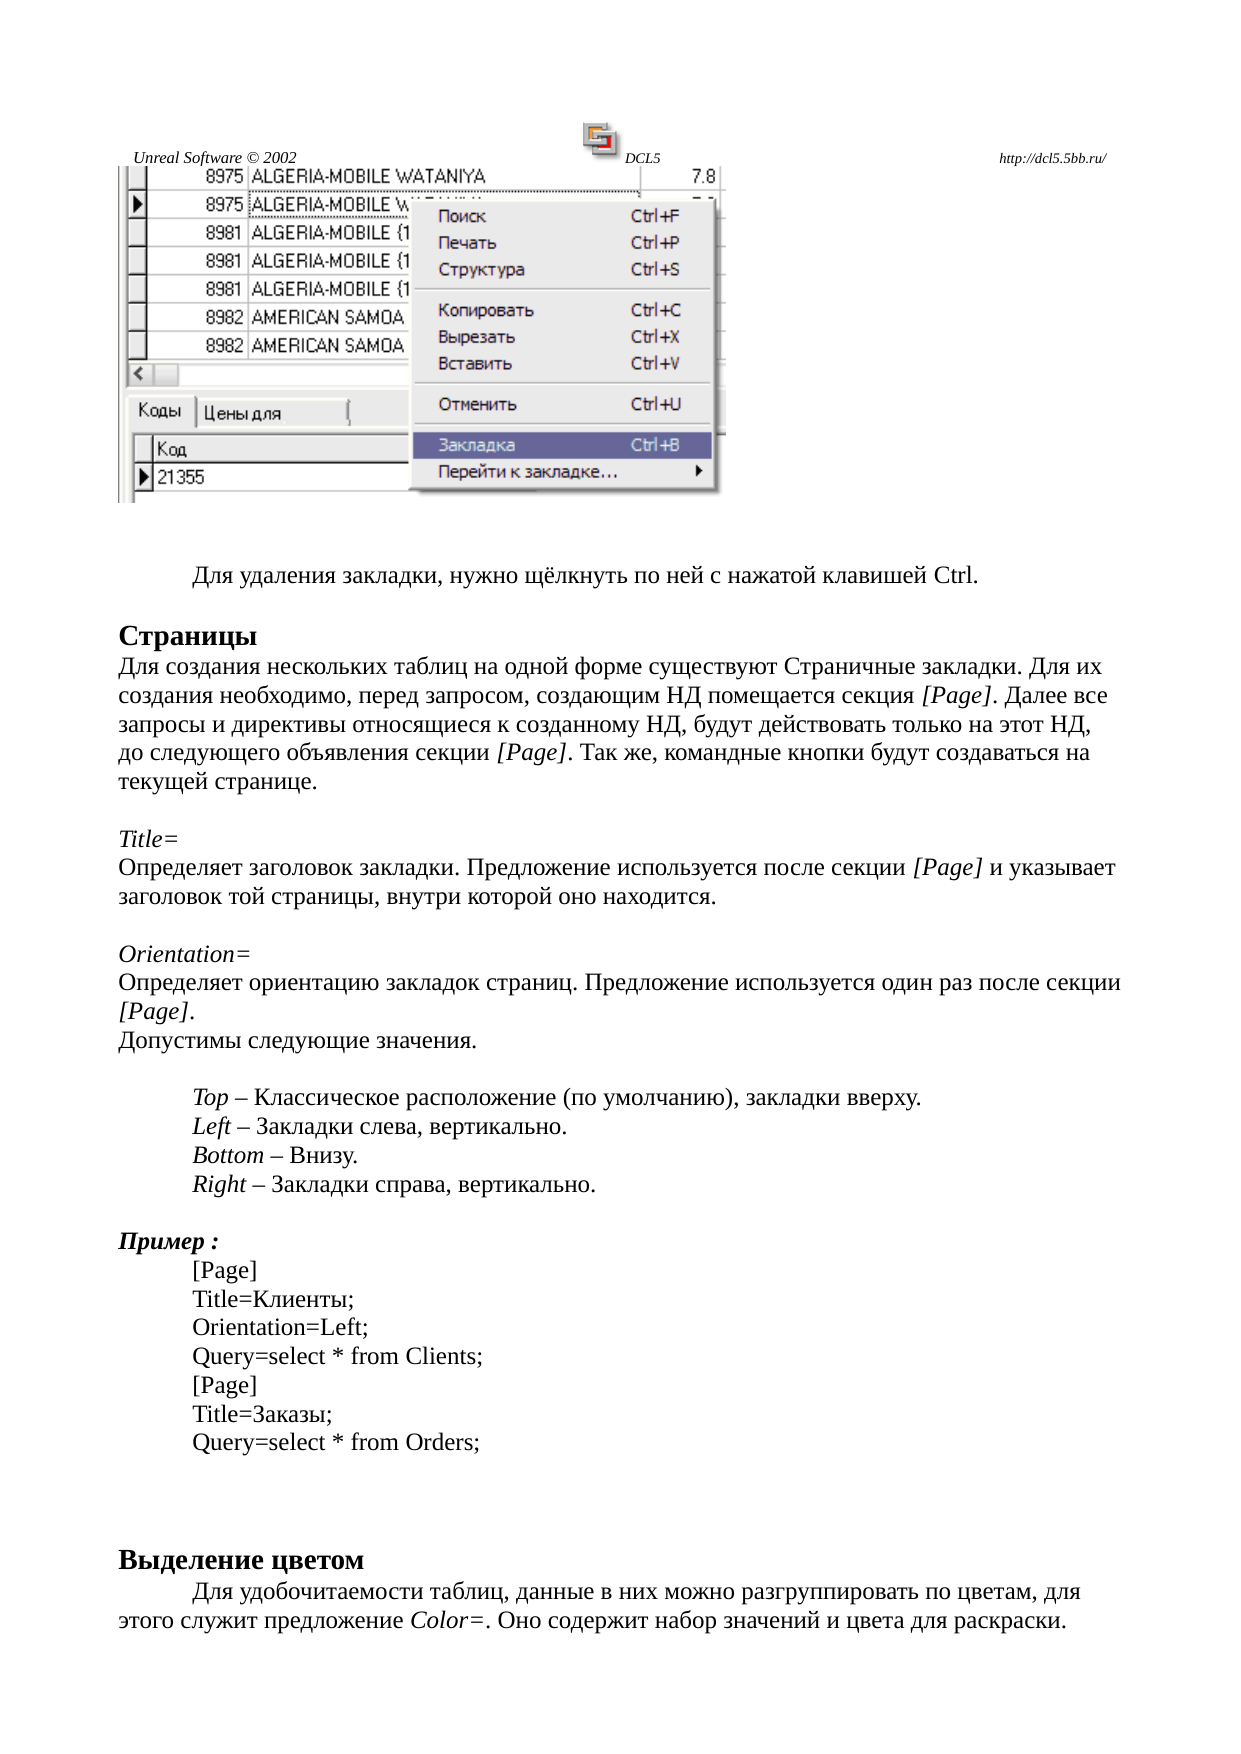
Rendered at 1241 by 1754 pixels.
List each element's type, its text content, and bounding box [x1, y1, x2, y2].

text Для удаления закладки, нужно щёлкнуть по ней с нажатой клавишей Ctrl. [118, 560, 1122, 589]
text Top – Классическое расположение (по умолчанию), закладки вверху. [118, 1082, 1122, 1111]
text Допустимы следующие значения. [118, 1025, 1122, 1054]
text Query=select * from Clients; [118, 1341, 1122, 1370]
text Для удобочитаемости таблиц, данные в них можно разгруппировать по цветам, для этого служит предложение Color=. Оно содержит набор значений и цвета для раскраски. [118, 1576, 1122, 1633]
text Для создания нескольких таблиц на одной форме существуют Страничные закладки. Для их создания необходимо, перед запросом, создающим НД помещается секция [Page]. Далее все запросы и директивы относящиеся к созданному НД, будут действовать только на этот НД, до следующего объявления секции [Page]. Так же, командные кнопки будут создаваться на текущей странице. [118, 651, 1122, 795]
text Bottom – Внизу. [118, 1140, 1122, 1169]
text Страницы [118, 618, 1122, 651]
text Left – Закладки слева, вертикально. [118, 1111, 1122, 1140]
picture [118, 166, 726, 503]
text Определяет ориентацию закладок страниц. Предложение используется один раз после секции [Page]. [118, 967, 1122, 1025]
picture [579, 118, 625, 164]
text Определяет заголовок закладки. Предложение используется после секции [Page] и указывает заголовок той страницы, внутри которой оно находится. [118, 852, 1122, 910]
text [Page] [118, 1255, 1122, 1284]
text Orientation= [118, 939, 1122, 967]
subtitle Выделение цветом [118, 1542, 1122, 1576]
text Пример : [118, 1226, 1122, 1255]
text Right – Закладки справа, вертикально. [118, 1169, 1122, 1197]
text [Page] [118, 1370, 1122, 1399]
text Title=Клиенты; [118, 1284, 1122, 1312]
text Title= [118, 824, 1122, 852]
text Orientation=Left; [118, 1312, 1122, 1341]
text Title=Заказы; [118, 1399, 1122, 1427]
text Query=select * from Orders; [118, 1427, 1122, 1456]
